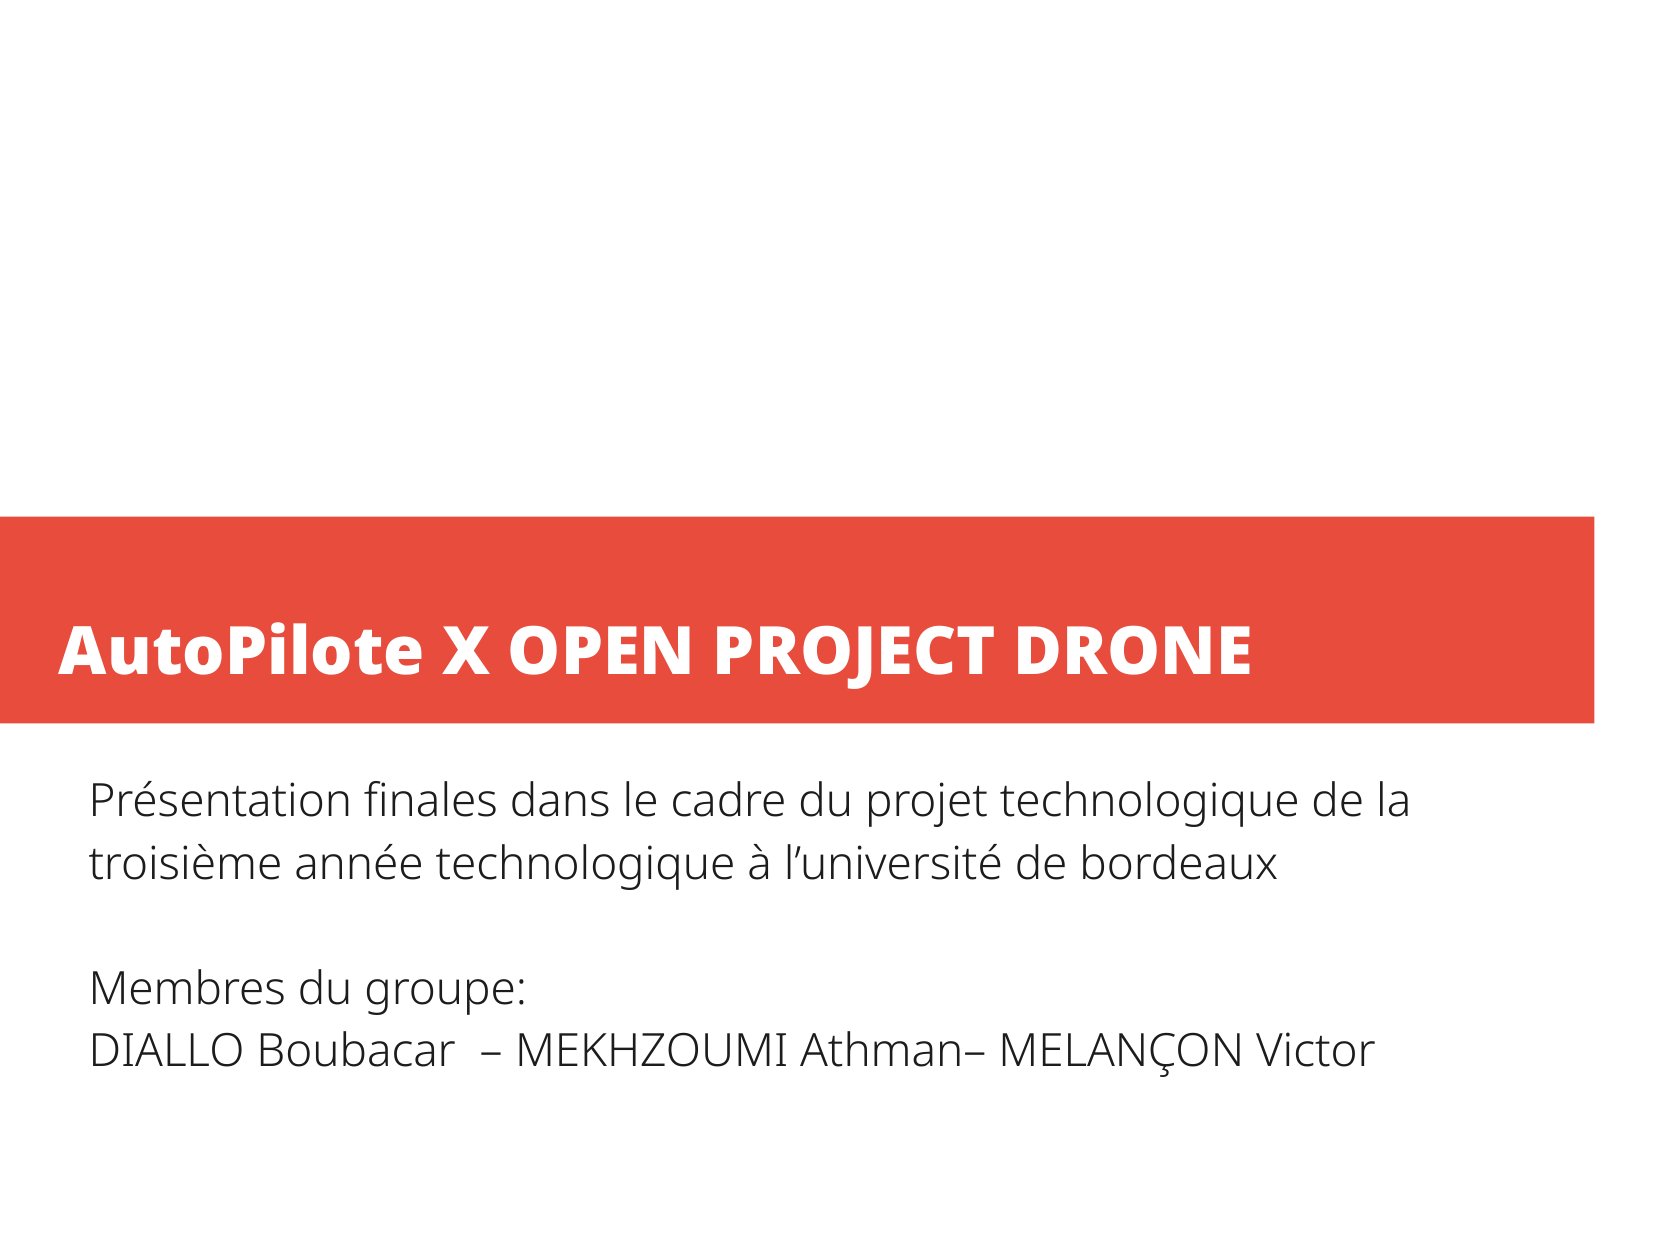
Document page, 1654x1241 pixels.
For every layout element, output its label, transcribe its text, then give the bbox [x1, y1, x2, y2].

subtitle Présentation finales dans le cadre du projet technologique de la troisième année technologique à l’université de bordeaux Membres du groupe: DIALLO Boubacar – MEKHZOUMI Athman– MELANÇON Victor [88, 767, 1595, 1182]
title AutoPilote X OPEN PROJECT DRONE [59, 546, 1595, 694]
